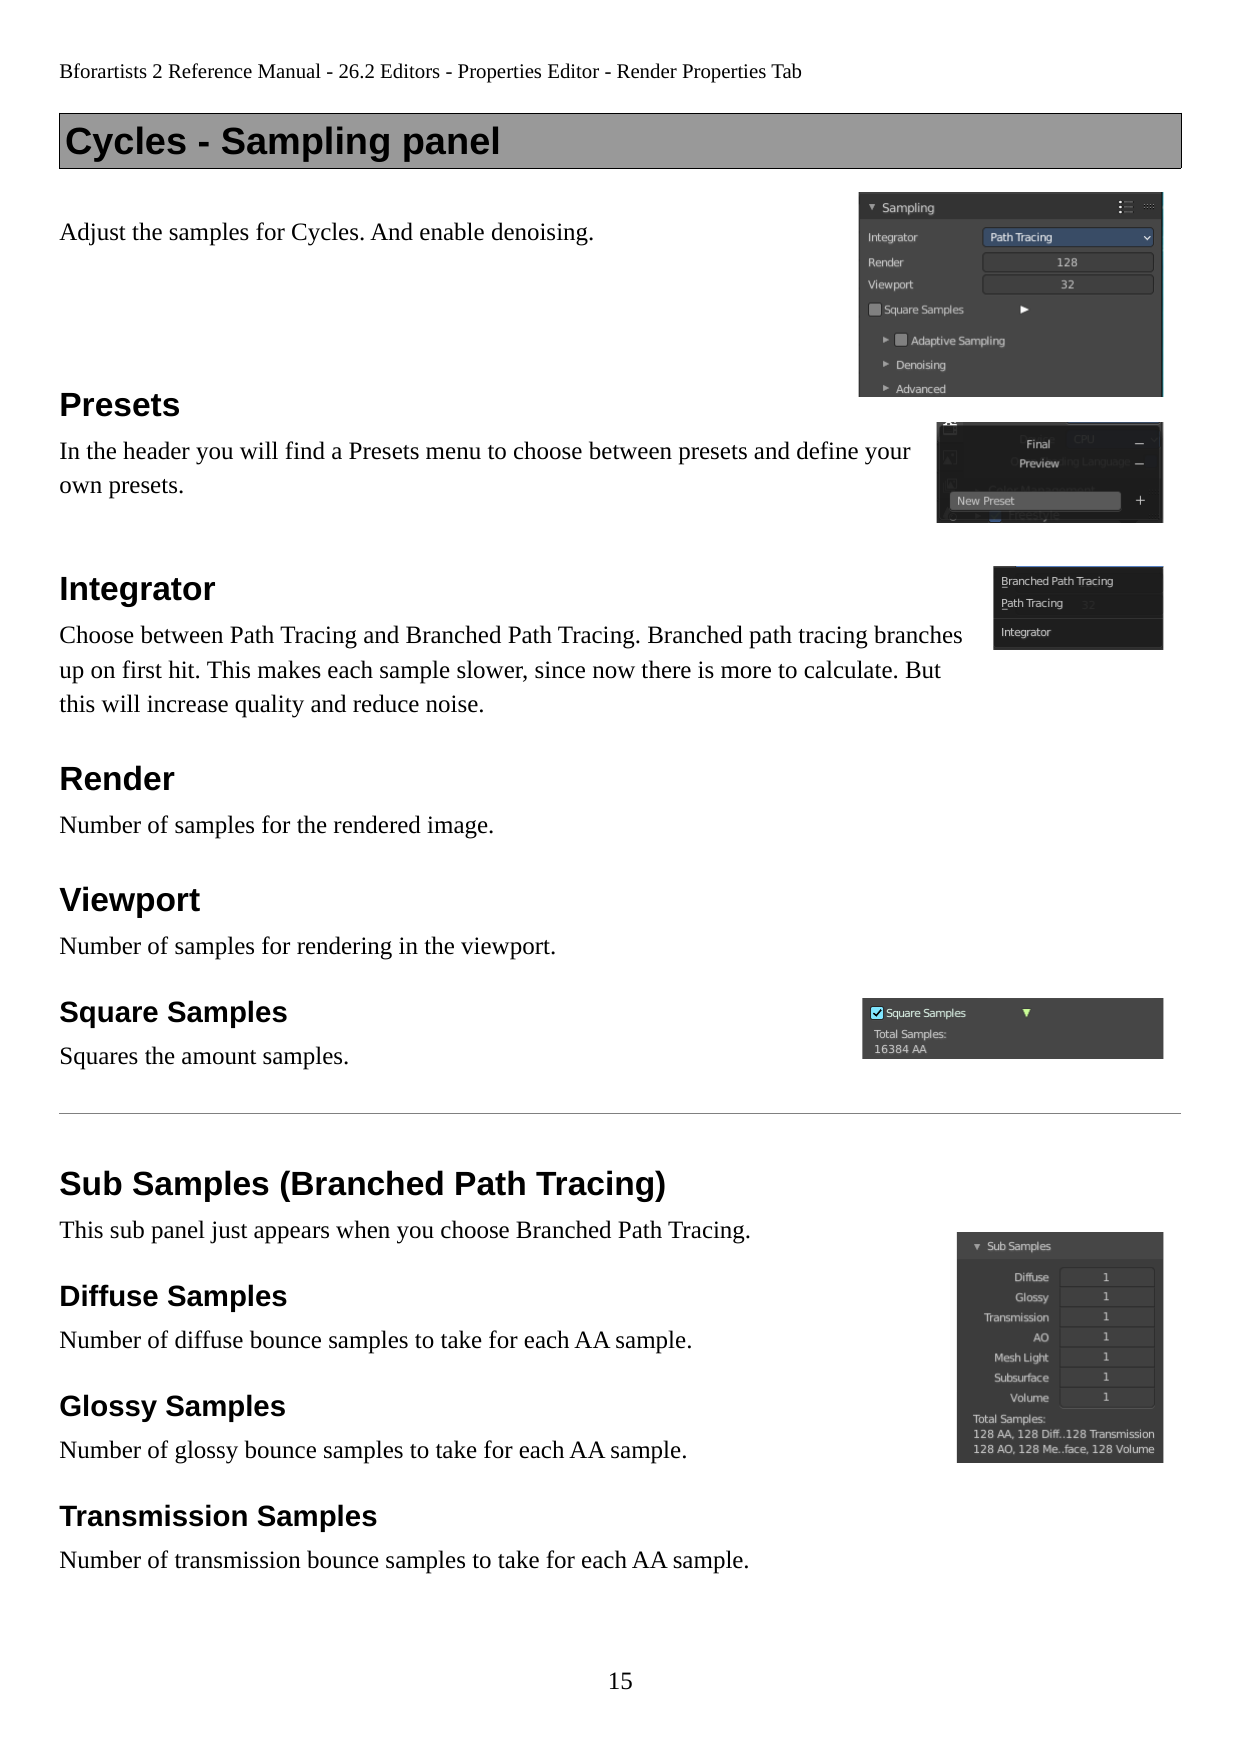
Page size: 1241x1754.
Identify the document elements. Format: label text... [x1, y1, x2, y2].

subtitle Viewport [59, 880, 1181, 919]
text In the header you will find a Presets menu to choose between presets and define your own presets. [59, 436, 936, 499]
text Number of transmission bounce samples to take for each AA sample. [59, 1545, 1181, 1573]
subtitle Integrator [59, 569, 993, 608]
subtitle Diffuse Samples [59, 1279, 956, 1312]
text This sub panel just appears when you choose Branched Path Tracing. [59, 1215, 1181, 1244]
subtitle [1164, 1388, 1181, 1422]
subtitle [1164, 1279, 1181, 1312]
picture [936, 422, 1164, 523]
picture [862, 998, 1164, 1059]
subtitle Render [59, 759, 1181, 798]
picture [993, 566, 1164, 650]
subtitle Presets [59, 385, 1181, 424]
text Number of samples for the rendered image. [59, 810, 1181, 839]
text Choose between Path Tracing and Branched Path Tracing. Branched path tracing branches up on first hit. This makes each sample slower, since now there is more to calculate. But this will increase quality and reduce noise. [59, 620, 1181, 718]
subtitle Sub Samples (Branched Path Tracing) [59, 1164, 1181, 1202]
text Adjust the samples for Cycles. And enable denoising. [59, 217, 858, 246]
subtitle [1164, 569, 1181, 608]
subtitle Square Samples [59, 995, 1181, 1029]
text Number of samples for rendering in the viewport. [59, 931, 1181, 960]
text Number of glossy bounce samples to take for each AA sample. [59, 1435, 956, 1463]
picture [956, 1232, 1164, 1463]
list Squares the amount samples. [59, 1041, 1181, 1070]
text Number of diffuse bounce samples to take for each AA sample. [59, 1325, 956, 1354]
picture [858, 192, 1164, 397]
subtitle Glossy Samples [59, 1388, 956, 1422]
subtitle Transmission Samples [59, 1498, 1181, 1532]
table_header Cycles - Sampling panel [60, 114, 1181, 168]
